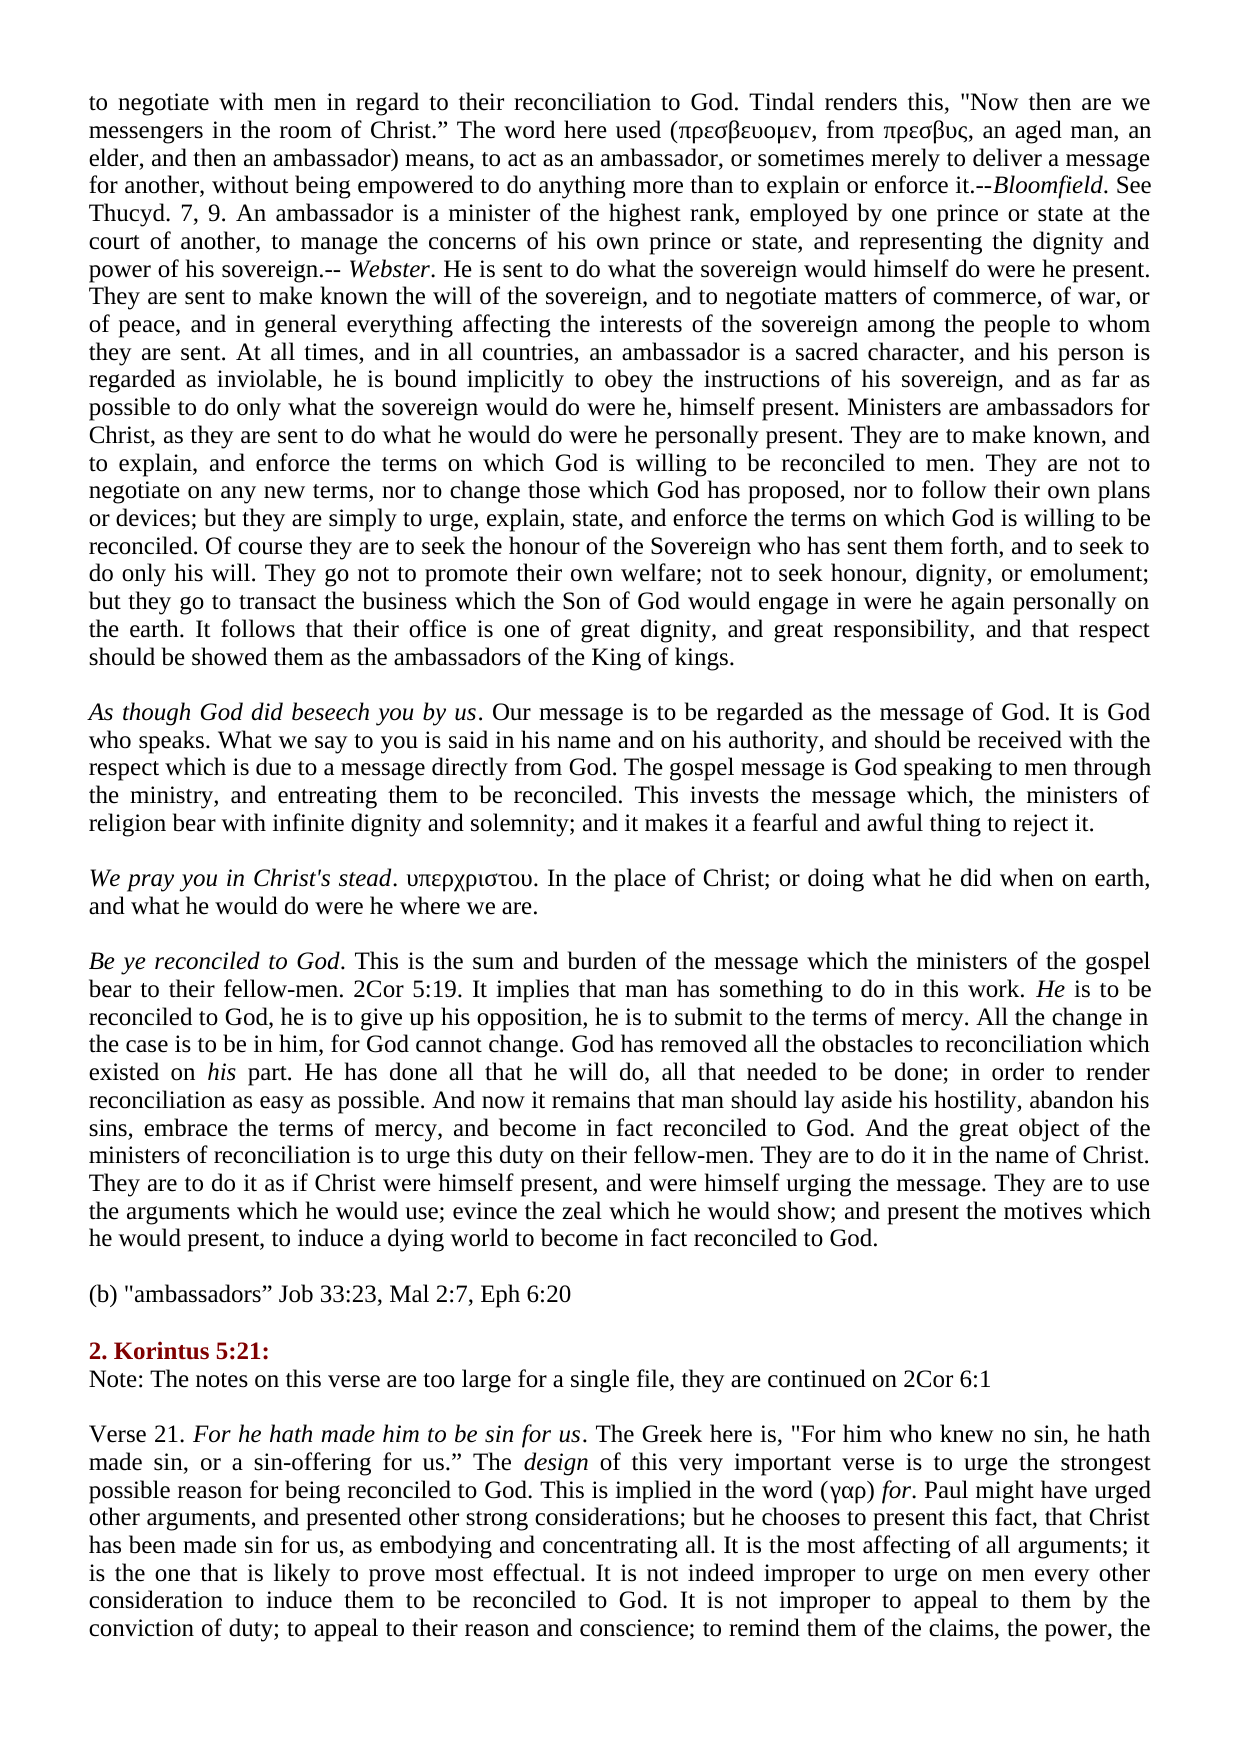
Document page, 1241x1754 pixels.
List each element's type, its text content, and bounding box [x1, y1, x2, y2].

text to negotiate with men in regard to their reconciliation to God. Tindal renders this, "Now then are we messengers in the room of Christ.” The word here used (πρεσβευομεν, from πρεσβυς, an aged man, an elder, and then an ambassador) means, to act as an ambassador, or sometimes merely to deliver a message for another, without being empowered to do anything more than to explain or enforce it.--Bloomfield. See Thucyd. 7, 9. An ambassador is a minister of the highest rank, employed by one prince or state at the court of another, to manage the concerns of his own prince or state, and representing the dignity and power of his sovereign.-- Webster. He is sent to do what the sovereign would himself do were he present. They are sent to make known the will of the sovereign, and to negotiate matters of commerce, of war, or of peace, and in general everything affecting the interests of the sovereign among the people to whom they are sent. At all times, and in all countries, an ambassador is a sacred character, and his person is regarded as inviolable, he is bound implicitly to obey the instructions of his sovereign, and as far as possible to do only what the sovereign would do were he, himself present. Ministers are ambassadors for Christ, as they are sent to do what he would do were he personally present. They are to make known, and to explain, and enforce the terms on which God is willing to be reconciled to men. They are not to negotiate on any new terms, nor to change those which God has proposed, nor to follow their own plans or devices; but they are simply to urge, explain, state, and enforce the terms on which God is willing to be reconciled. Of course they are to seek the honour of the Sovereign who has sent them forth, and to seek to do only his will. They go not to promote their own welfare; not to seek honour, dignity, or emolument; but they go to transact the business which the Son of God would engage in were he again personally on the earth. It follows that their office is one of great dignity, and great responsibility, and that respect should be showed them as the ambassadors of the King of kings. As though God did beseech you by us. Our message is to be regarded as the message of God. It is God who speaks. What we say to you is said in his name and on his authority, and should be received with the respect which is due to a message directly from God. The gospel message is God speaking to men through the ministry, and entreating them to be reconciled. This invests the message which, the ministers of religion bear with infinite dignity and solemnity; and it makes it a fearful and awful thing to reject it. We pray you in Christ's stead. υπερχριστου. In the place of Christ; or doing what he did when on earth, and what he would do were he where we are. Be ye reconciled to God. This is the sum and burden of the message which the ministers of the gospel bear to their fellow-men. 2Cor 5:19. It implies that man has something to do in this work. He is to be reconciled to God, he is to give up his opposition, he is to submit to the terms of mercy. All the change in the case is to be in him, for God cannot change. God has removed all the obstacles to reconciliation which existed on his part. He has done all that he will do, all that needed to be done; in order to render reconciliation as easy as possible. And now it remains that man should lay aside his hostility, abandon his sins, embrace the terms of mercy, and become in fact reconciled to God. And the great object of the ministers of reconciliation is to urge this duty on their fellow-men. They are to do it in the name of Christ. They are to do it as if Christ were himself present, and were himself urging the message. They are to use the arguments which he would use; evince the zeal which he would show; and present the motives which he would present, to induce a dying world to become in fact reconciled to God. (b) "ambassadors” Job 33:23, Mal 2:7, Eph 6:20 [88, 88, 1152, 1308]
text 2. Korintus 5:21: [88, 1337, 1152, 1365]
text Note: The notes on this verse are too large for a single file, they are continued on 2Cor 6:1 Verse 21. For he hath made him to be sin for us. The Greek here is, "For him who knew no sin, he hath made sin, or a sin-offering for us.” The design of this very important verse is to urge the strongest possible reason for being reconciled to God. This is implied in the word (γαρ) for. Paul might have urged other arguments, and presented other strong considerations; but he chooses to present this fact, that Christ has been made sin for us, as embodying and concentrating all. It is the most affecting of all arguments; it is the one that is likely to prove most effectual. It is not indeed improper to urge on men every other consideration to induce them to be reconciled to God. It is not improper to appeal to them by the conviction of duty; to appeal to their reason and conscience; to remind them of the claims, the power, the [88, 1365, 1152, 1642]
